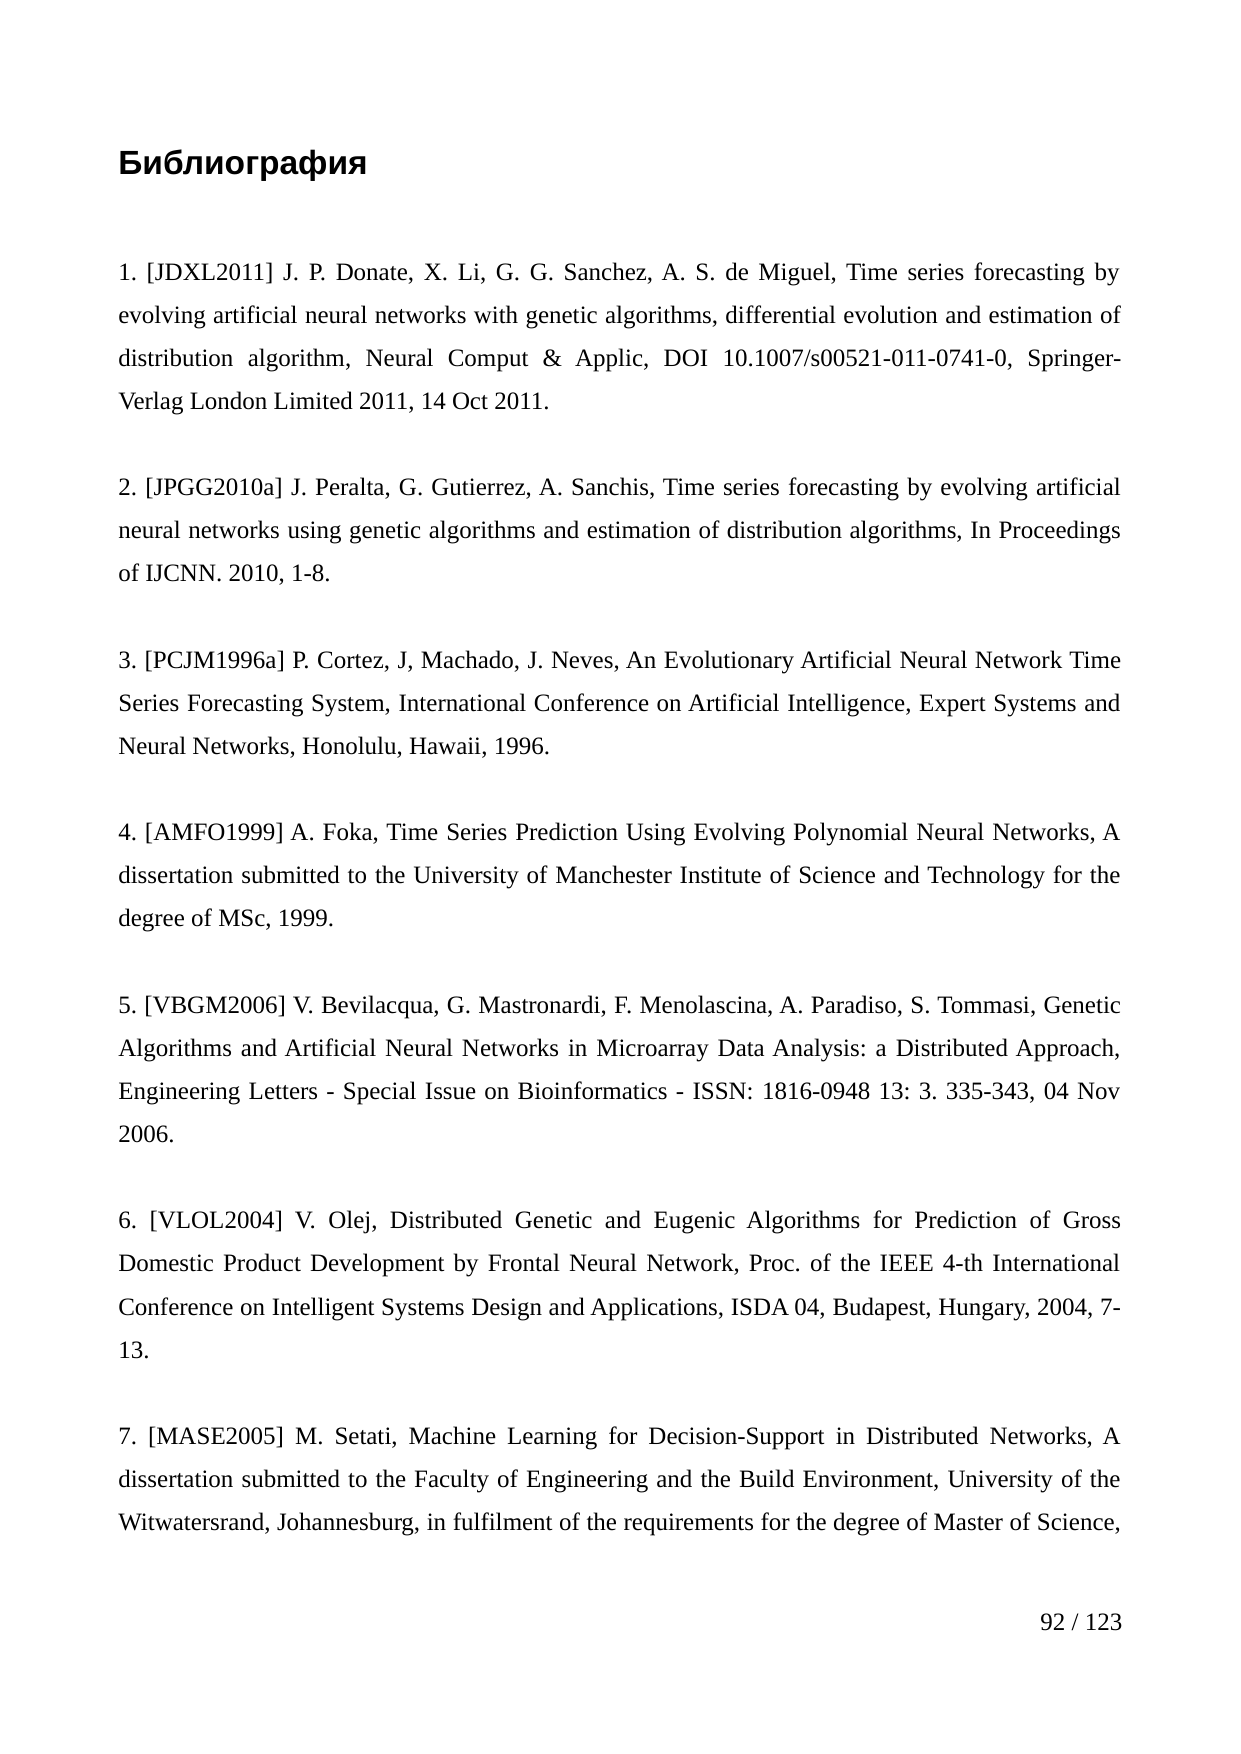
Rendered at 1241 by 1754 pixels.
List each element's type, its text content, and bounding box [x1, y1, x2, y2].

text 4. [AMFO1999] A. Foka, Time Series Prediction Using Evolving Polynomial Neural Networks, A dissertation submitted to the University of Manchester Institute of Science and Technology for the degree of MSc, 1999. [118, 817, 1122, 932]
text 5. [VBGM2006] V. Bevilacqua, G. Mastronardi, F. Menolascina, A. Paradiso, S. Tommasi, Genetic Algorithms and Artificial Neural Networks in Microarray Data Analysis: a Distributed Approach, Engineering Letters - Special Issue on Bioinformatics - ISSN: 1816-0948 13: 3. 335-343, 04 Nov 2006. [118, 990, 1122, 1148]
text 7. [MASE2005] M. Setati, Machine Learning for Decision-Support in Distributed Networks, A dissertation submitted to the Faculty of Engineering and the Build Environment, University of the Witwatersrand, Johannesburg, in fulfilment of the requirements for the degree of Master of Science, [118, 1421, 1122, 1536]
text 3. [PCJM1996a] P. Cortez, J, Machado, J. Neves, An Evolutionary Artificial Neural Network Time Series Forecasting System, International Conference on Artificial Intelligence, Expert Systems and Neural Networks, Honolulu, Hawaii, 1996. [118, 645, 1122, 760]
text 2. [JPGG2010a] J. Peralta, G. Gutierrez, A. Sanchis, Time series forecasting by evolving artificial neural networks using genetic algorithms and estimation of distribution algorithms, In Proceedings of IJCNN. 2010, 1-8. [118, 472, 1122, 587]
subtitle Библиография [118, 143, 1122, 182]
text 1. [JDXL2011] J. P. Donate, X. Li, G. G. Sanchez, A. S. de Miguel, Time series forecasting by evolving artificial neural networks with genetic algorithms, differential evolution and estimation of distribution algorithm, Neural Comput & Applic, DOI 10.1007/s00521-011-0741-0, Springer-Verlag London Limited 2011, 14 Oct 2011. [118, 257, 1122, 415]
text 6. [VLOL2004] V. Olej, Distributed Genetic and Eugenic Algorithms for Prediction of Gross Domestic Product Development by Frontal Neural Network, Proc. of the IEEE 4-th International Conference on Intelligent Systems Design and Applications, ISDA 04, Budapest, Hungary, 2004, 7-13. [118, 1205, 1122, 1363]
